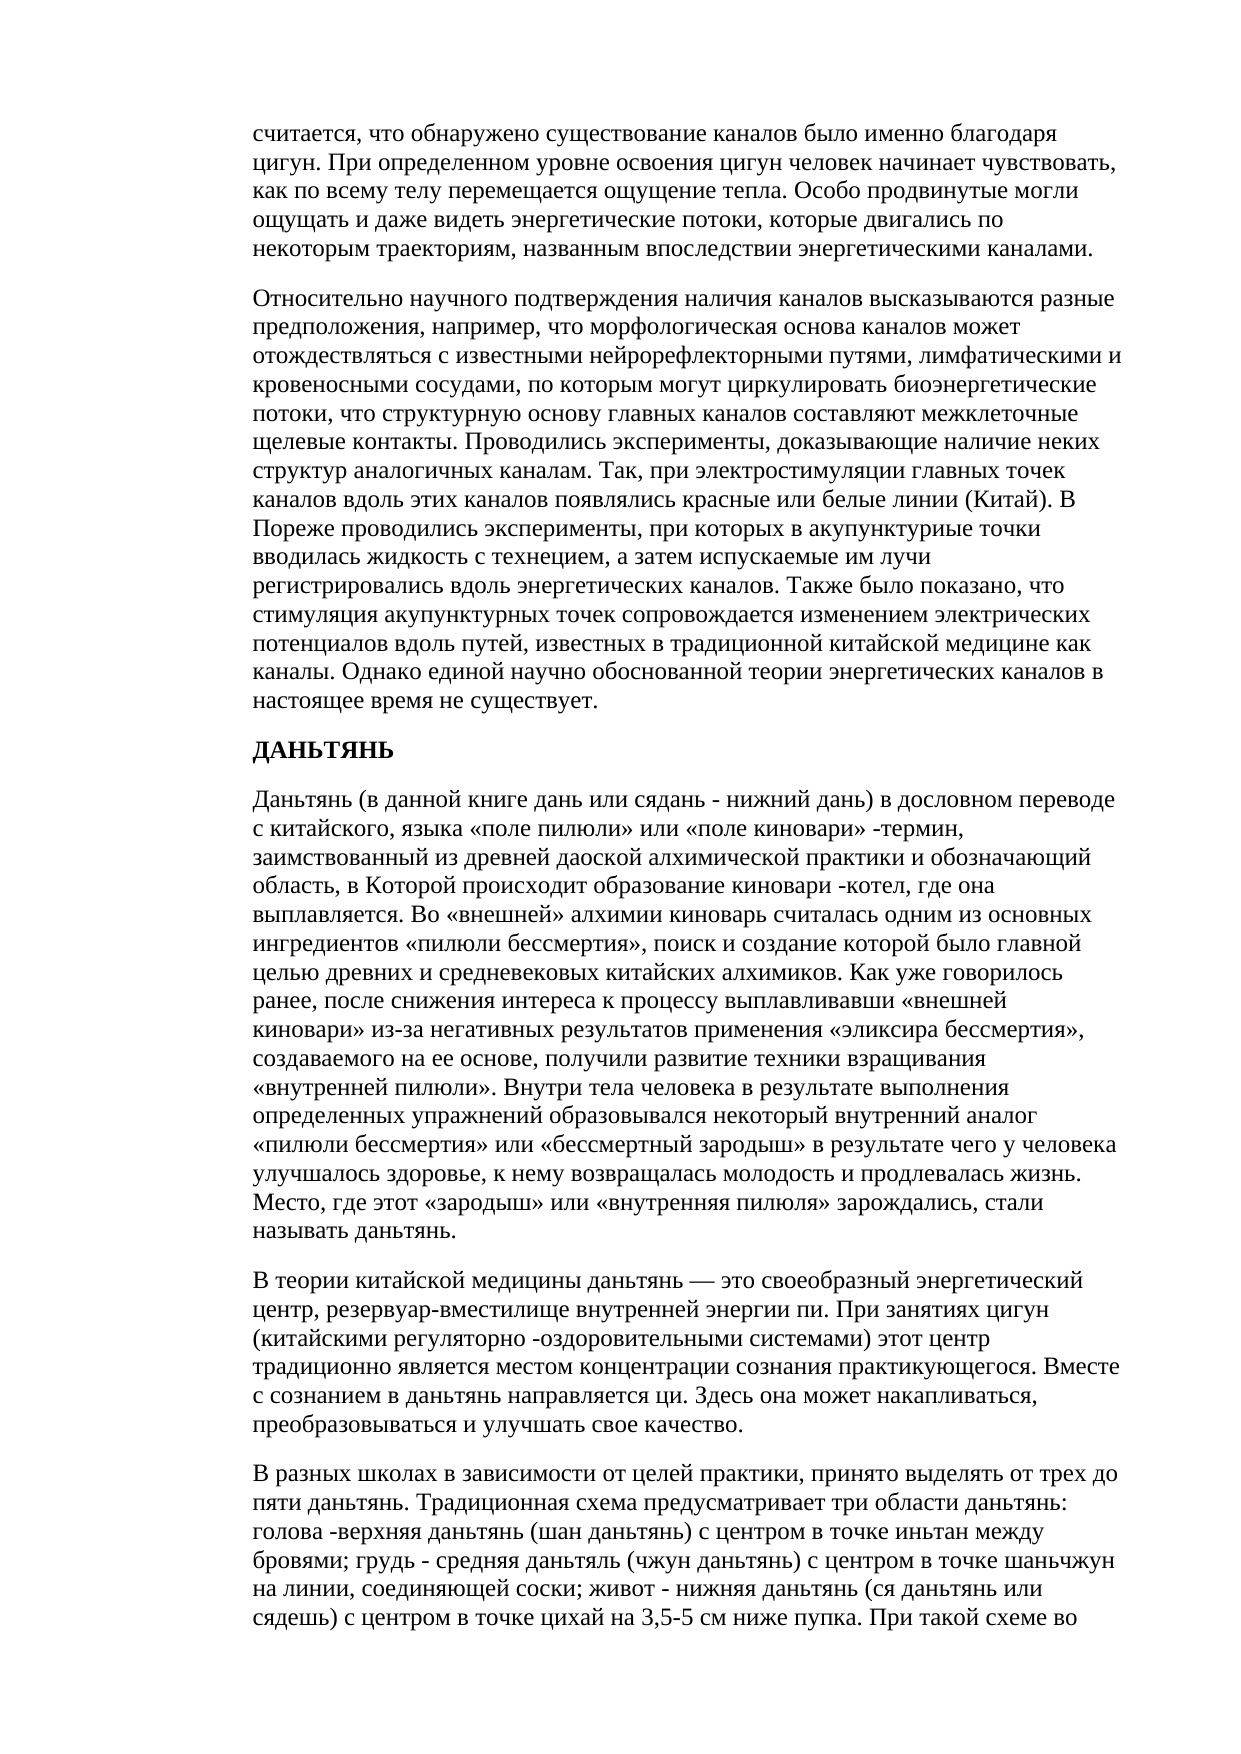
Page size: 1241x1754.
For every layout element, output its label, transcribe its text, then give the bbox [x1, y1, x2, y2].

text В разных школах в зависимости от целей практики, принято выделять от трех до пяти даньтянь. Традиционная схема предусматривает три области даньтянь: голова -верхняя даньтянь (шан даньтянь) с центром в точке иньтан между бровями; грудь - средняя даньтяль (чжун даньтянь) с центром в точке шаньчжун на линии, соединяющей соски; живот - нижняя даньтянь (ся даньтянь или сядешь) с центром в точке цихай на 3,5-5 см ниже пупка. При такой схеме во [252, 1458, 1122, 1631]
text Даньтянь (в данной книге дань или сядань - нижний дань) в дословном переводе с китайского, языка «поле пилюли» или «поле киновари» -термин, заимствованный из древней даоской алхимической практики и обозначаю­щий область, в Которой происходит образование киновари -котел, где она выплавляется. Во «внешней» алхимии киноварь считалась одним из основных ингредиентов «пилюли бессмертия», поиск и создание которой было главной целью древних и средневековых китайских алхимиков. Как уже говорилось ранее, после снижения интереса к процессу выплавливавши «внешней киновари» из-за негативных результатов применения «эликсира бессмертия», создаваемого на ее основе, получили развитие техники взращивания «внутренней пилюли». Внутри тела человека в результате выполнения определенных упраж­нений образовывался некоторый внутренний аналог «пилюли бессмертия» или «бессмертный зародыш» в результате чего у человека улучшалось здоровье, к нему возвращалась молодость и продлевалась жизнь. Место, где этот «зародыш» или «внутренняя пилюля» зарождались, стали называть даньтянь. [252, 784, 1122, 1244]
text В теории китайской медицины даньтянь — это своеобразный энергетический центр, резервуар-вместилище внутренней энергии пи. При занятиях цигун (китайскими регуляторно -оздоровительными системами) этот центр традиционно является местом концентрации сознания практикующегося. Вместе с сознанием в даньтянь направляется ци. Здесь она может накапливаться, преобразовываться и улучшать свое качество. [252, 1265, 1122, 1438]
text ДАНЬТЯНЬ [252, 735, 1122, 763]
text считается, что обнаружено существование каналов было именно благодаря цигун. При определенном уровне освоения цигун человек начинает чувствовать, как по всему телу перемещается ощущение тепла. Особо продвинутые могли ощущать и даже видеть энергетические потоки, которые двигались по некоторым траекториям, названным впос­ледствии энергетическими каналами. [252, 118, 1122, 262]
text Относительно научного подтверждения наличия каналов высказываются разные предположения, например, что морфологическая основа каналов может отождествляться с известными нейрорефлекторными путями, лимфа­тическими и кровеносными сосудами, по которым могут циркулировать биоэнергетические потоки, что структурную основу главных каналов составляют межклеточные щелевые контакты. Проводились эксперименты, доказывающие наличие неких структур аналогичных каналам. Так, при электростимуляции главных точек каналов вдоль этих каналов появлялись красные или белые линии (Китай). В Пореже проводились эксперименты, при которых в акупунктуриые точки вводилась жидкость с технецием, а затем испускаемые им лучи регистрировались вдоль энергетических каналов. Также было показано, что стимуляция акупунктурных точек сопровождается изменением электрических потенциалов вдоль путей, известных в традиционной китайской медицине как каналы. Однако единой научно обоснованной теории энергетических каналов в настоящее время не существует. [252, 283, 1122, 714]
